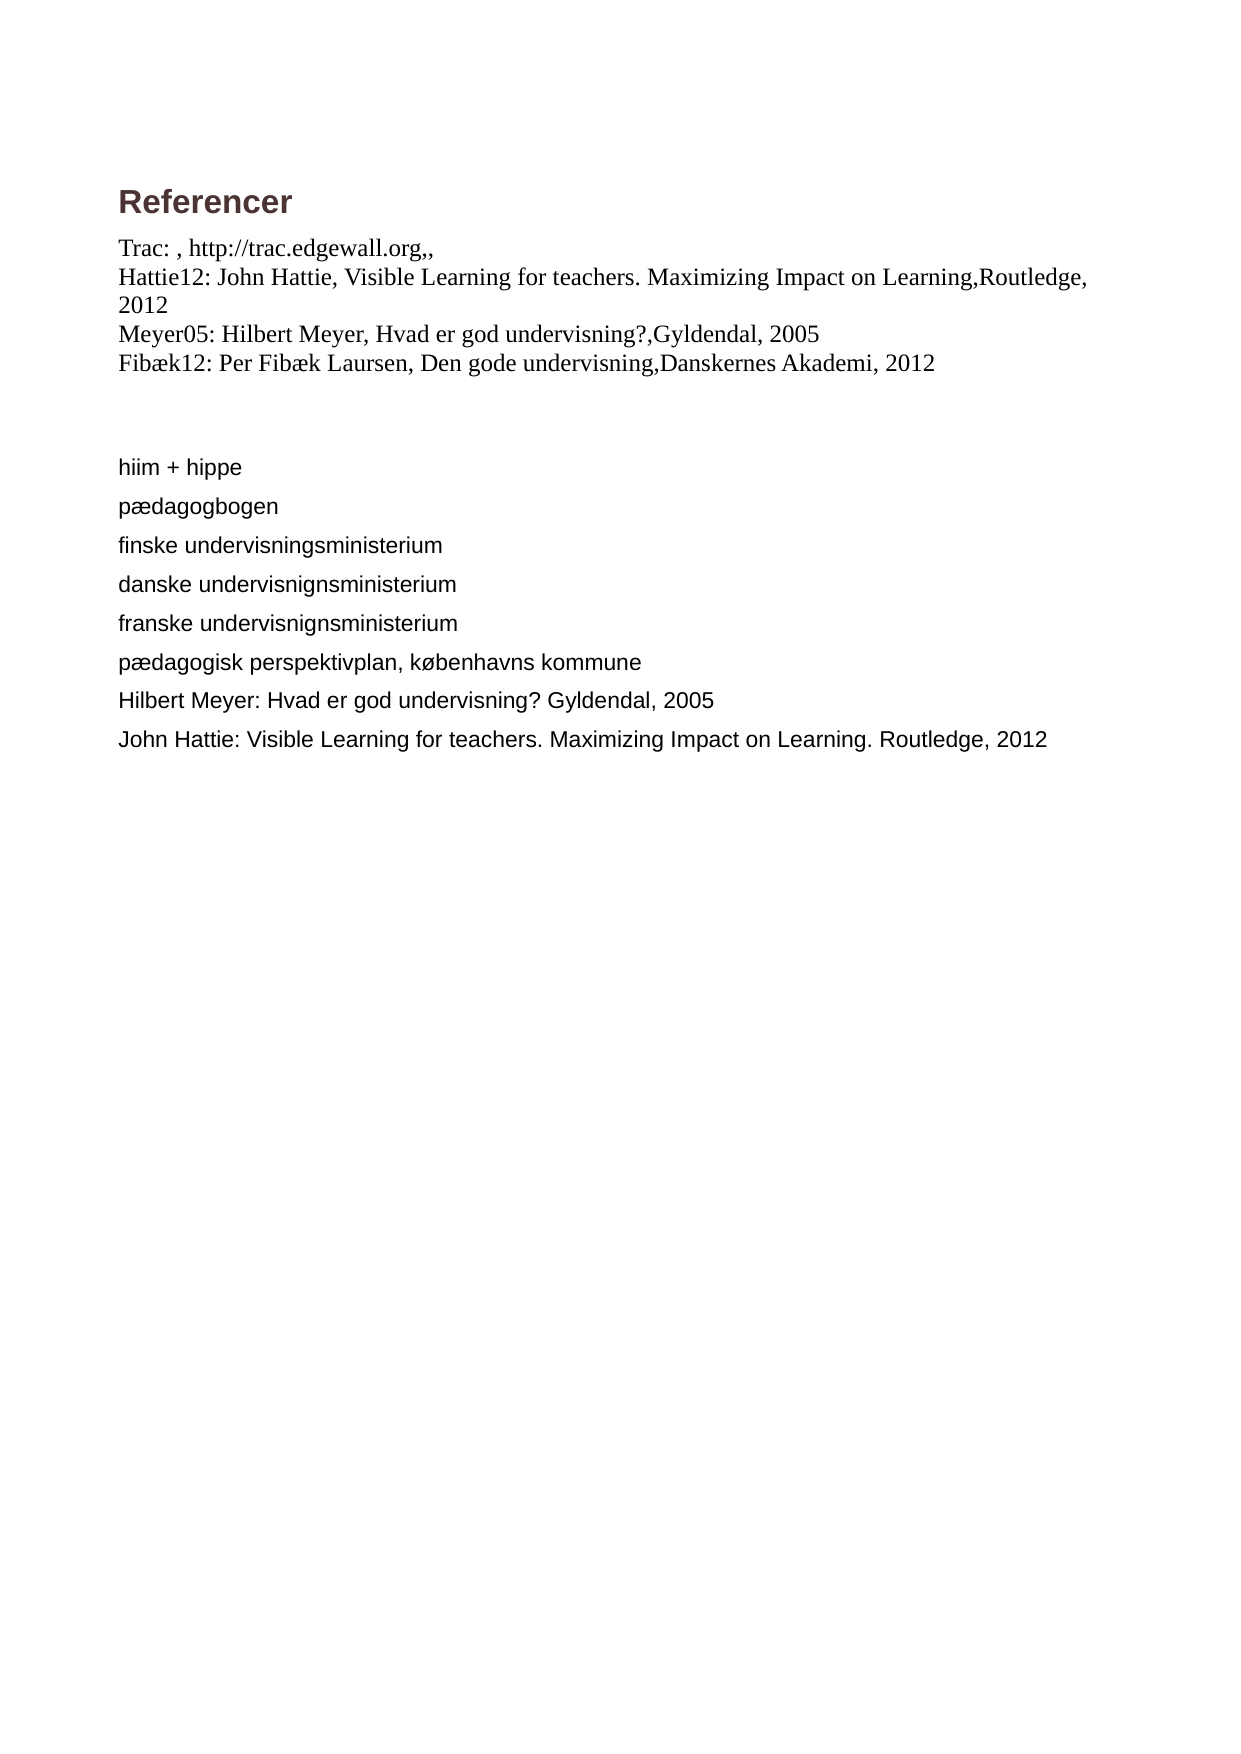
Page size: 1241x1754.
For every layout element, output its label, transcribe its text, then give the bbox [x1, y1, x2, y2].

text John Hattie: Visible Learning for teachers. Maximizing Impact on Learning. Routledge, 2012 [118, 726, 1122, 753]
text finske undervisningsministerium [118, 532, 1122, 558]
subtitle Referencer [118, 182, 1122, 220]
text danske undervisnignsministerium [118, 571, 1122, 597]
text Meyer05: Hilbert Meyer, Hvad er god undervisning?,Gyldendal, 2005 [118, 319, 1122, 348]
text franske undervisnignsministerium [118, 610, 1122, 636]
text pædagogbogen [118, 493, 1122, 519]
text Hattie12: John Hattie, Visible Learning for teachers. Maximizing Impact on Learning,Routledge, 2012 [118, 262, 1122, 319]
text pædagogisk perspektivplan, københavns kommune [118, 649, 1122, 675]
text Fibæk12: Per Fibæk Laursen, Den gode undervisning,Danskernes Akademi, 2012 [118, 348, 1122, 377]
text Hilbert Meyer: Hvad er god undervisning? Gyldendal, 2005 [118, 687, 1122, 714]
text hiim + hippe [118, 454, 1122, 481]
text Trac: , http://trac.edgewall.org,, [118, 233, 1122, 262]
